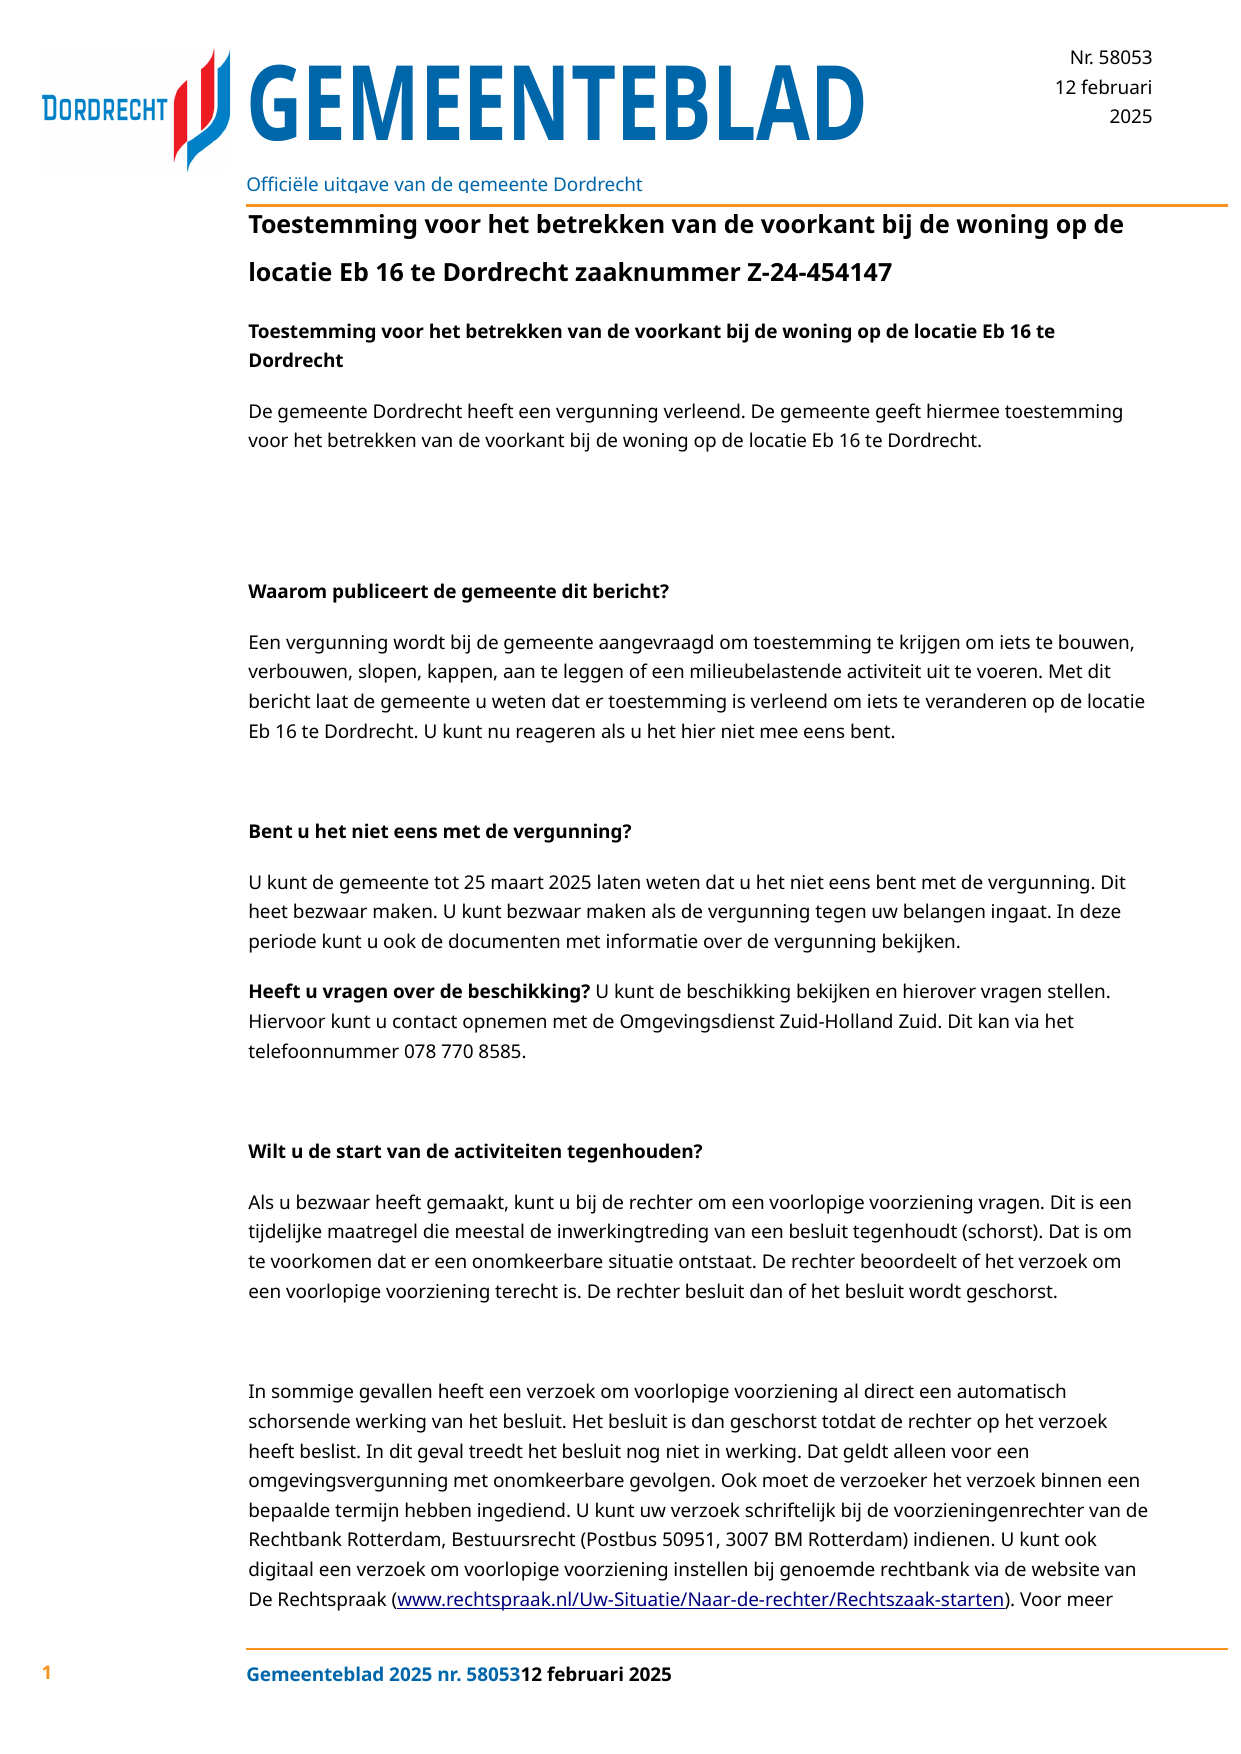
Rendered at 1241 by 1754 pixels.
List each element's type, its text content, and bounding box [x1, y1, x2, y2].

text Als u bezwaar heeft gemaakt, kunt u bij de rechter om een voorlopige voorziening vragen. Dit is een tijdelijke maatregel die meestal de inwerkingtreding van een besluit tegenhoudt (schorst). Dat is om te voorkomen dat er een onomkeerbare situatie ontstaat. De rechter beoordeelt of het verzoek om een voorlopige voorziening terecht is. De rechter besluit dan of het besluit wordt geschorst. [248, 1189, 1152, 1304]
text Wilt u de start van de activiteiten tegenhouden? [248, 1139, 1152, 1164]
text U kunt de gemeente tot 25 maart 2025 laten weten dat u het niet eens bent met de vergunning. Dit heet bezwaar maken. U kunt bezwaar maken als de vergunning tegen uw belangen ingaat. In deze periode kunt u ook de documenten met informatie over de vergunning bekijken. [248, 869, 1152, 954]
text De gemeente Dordrecht heeft een vergunning verleend. De gemeente geeft hiermee toestemming voor het betrekken van de voorkant bij de woning op de locatie Eb 16 te Dordrecht. [248, 398, 1152, 453]
text Heeft u vragen over de beschikking? U kunt de beschikking bekijken en hierover vragen stellen. Hiervoor kunt u contact opnemen met de Omgevingsdienst Zuid-Holland Zuid. Dit kan via het telefoonnummer 078 770 8585. [248, 979, 1152, 1064]
picture [41, 47, 231, 172]
text Toestemming voor het betrekken van de voorkant bij de woning op de locatie Eb 16 te Dordrecht zaaknummer Z-24-454147 [248, 207, 1152, 288]
text Bent u het niet eens met de vergunning? [248, 819, 1152, 844]
text In sommige gevallen heeft een verzoek om voorlopige voorziening al direct een automatisch schorsende werking van het besluit. Het besluit is dan geschorst totdat de rechter op het verzoek heeft beslist. In dit geval treedt het besluit nog niet in werking. Dat geldt alleen voor een omgevingsvergunning met onomkeerbare gevolgen. Ook moet de verzoeker het verzoek binnen een bepaalde termijn hebben ingediend. U kunt uw verzoek schriftelijk bij de voorzieningenrechter van de Rechtbank Rotterdam, Bestuursrecht (Postbus 50951, 3007 BM Rotterdam) indienen. U kunt ook digitaal een verzoek om voorlopige voorziening instellen bij genoemde rechtbank via de website van De Rechtspraak (www.rechtspraak.nl/Uw-Situatie/Naar-de-rechter/Rechtszaak-starten). Voor meer [248, 1379, 1152, 1612]
text Toestemming voor het betrekken van de voorkant bij de woning op de locatie Eb 16 te Dordrecht [248, 318, 1152, 373]
text Waarom publiceert de gemeente dit bericht? [248, 579, 1152, 604]
text Een vergunning wordt bij de gemeente aangevraagd om toestemming te krijgen om iets te bouwen, verbouwen, slopen, kappen, aan te leggen of een milieubelastende activiteit uit te voeren. Met dit bericht laat de gemeente u weten dat er toestemming is verleend om iets te veranderen op de locatie Eb 16 te Dordrecht. U kunt nu reageren als u het hier niet mee eens bent. [248, 629, 1152, 744]
